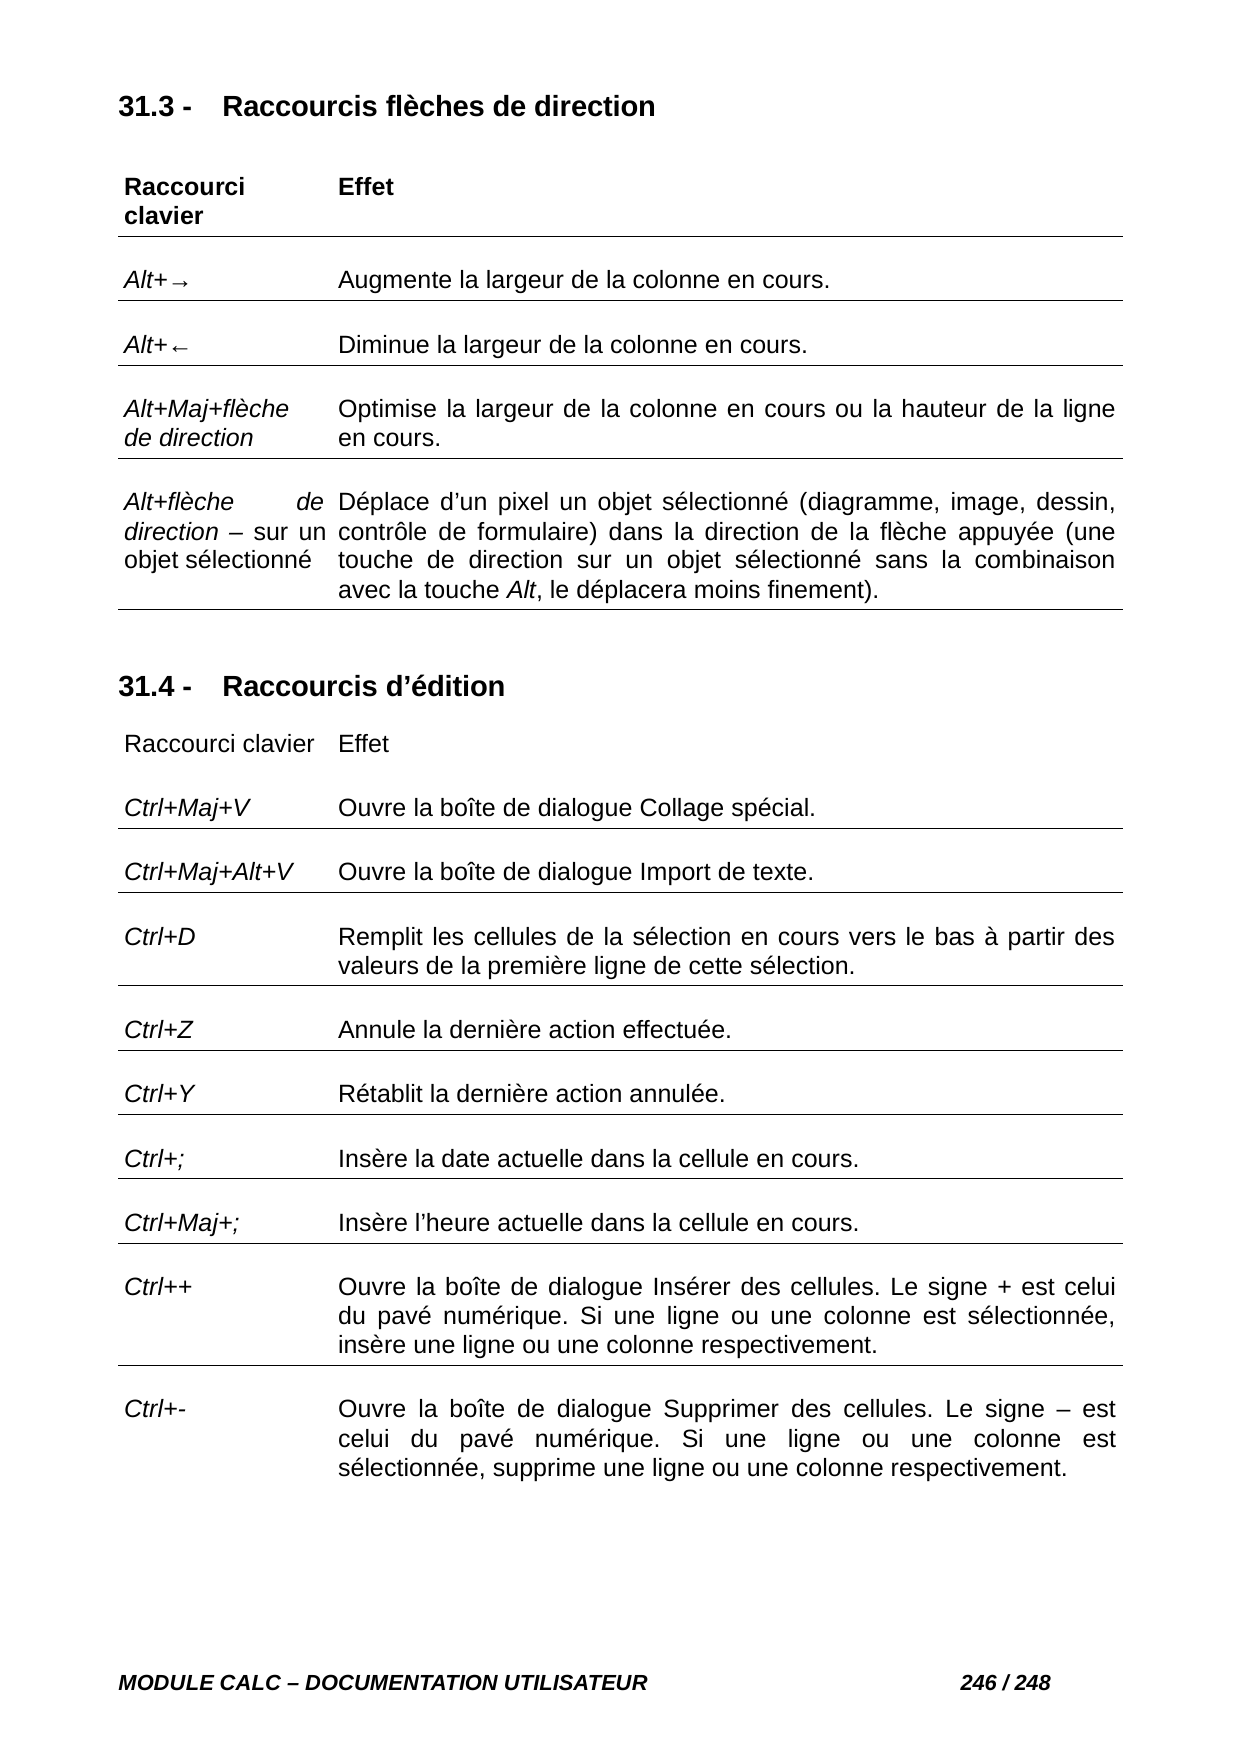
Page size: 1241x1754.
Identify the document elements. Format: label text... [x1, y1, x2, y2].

table_cell Ctrl+Y [118, 1051, 332, 1114]
table_cell Alt+Maj+flèche de direction [118, 366, 332, 458]
table_cell Ouvre la boîte de dialogue Insérer des cellules. Le signe + est celui du pavé numérique. Si une ligne ou une colonne est sélectionnée, insère une ligne ou une colonne respectivement. [332, 1244, 1123, 1365]
table_cell Insère la date actuelle dans la cellule en cours. [332, 1115, 1123, 1178]
table_cell Optimise la largeur de la colonne en cours ou la hauteur de la ligne en cours. [332, 366, 1123, 458]
table_cell Augmente la largeur de la colonne en cours. [332, 237, 1123, 300]
table_cell Ctrl++ [118, 1244, 332, 1365]
subtitle Raccourcis flèches de direction [118, 88, 1122, 122]
table_cell Diminue la largeur de la colonne en cours. [332, 301, 1123, 364]
table_cell Ouvre la boîte de dialogue Collage spécial. [332, 764, 1123, 828]
table_cell Ctrl+D [118, 893, 332, 985]
table_cell Remplit les cellules de la sélection en cours vers le bas à partir des valeurs de la première ligne de cette sélection. [332, 893, 1123, 985]
table_header Effet [332, 723, 1123, 764]
table_cell Annule la dernière action effectuée. [332, 986, 1123, 1050]
table_cell Ctrl+Maj+Alt+V [118, 829, 332, 892]
table_header Raccourci clavier [118, 723, 332, 764]
table_cell Rétablit la dernière action annulée. [332, 1051, 1123, 1114]
table_cell Ctrl+Maj+; [118, 1179, 332, 1242]
table_cell Ctrl+Maj+V [118, 764, 332, 828]
table_cell Ctrl+- [118, 1366, 332, 1487]
table_cell Ouvre la boîte de dialogue Import de texte. [332, 829, 1123, 892]
subtitle Raccourcis d’édition [118, 669, 1122, 702]
table_cell Ouvre la boîte de dialogue Supprimer des cellules. Le signe – est celui du pavé numérique. Si une ligne ou une colonne est sélectionnée, supprime une ligne ou une colonne respectivement. [332, 1366, 1123, 1487]
table_cell Alt+→ [118, 237, 332, 300]
table_cell Alt+← [118, 301, 332, 364]
table_cell Ctrl+; [118, 1115, 332, 1178]
table_cell Ctrl+Z [118, 986, 332, 1050]
table_header Raccourci clavier [118, 143, 332, 236]
table_cell Insère l’heure actuelle dans la cellule en cours. [332, 1179, 1123, 1242]
table_header Effet [332, 143, 1123, 236]
table_cell Alt+flèche de direction – sur un objet sélectionné [118, 459, 332, 609]
table_cell Déplace d’un pixel un objet sélectionné (diagramme, image, dessin, contrôle de formulaire) dans la direction de la flèche appuyée (une touche de direction sur un objet sélectionné sans la combinaison avec la touche Alt, le déplacera moins finement). [332, 459, 1123, 609]
